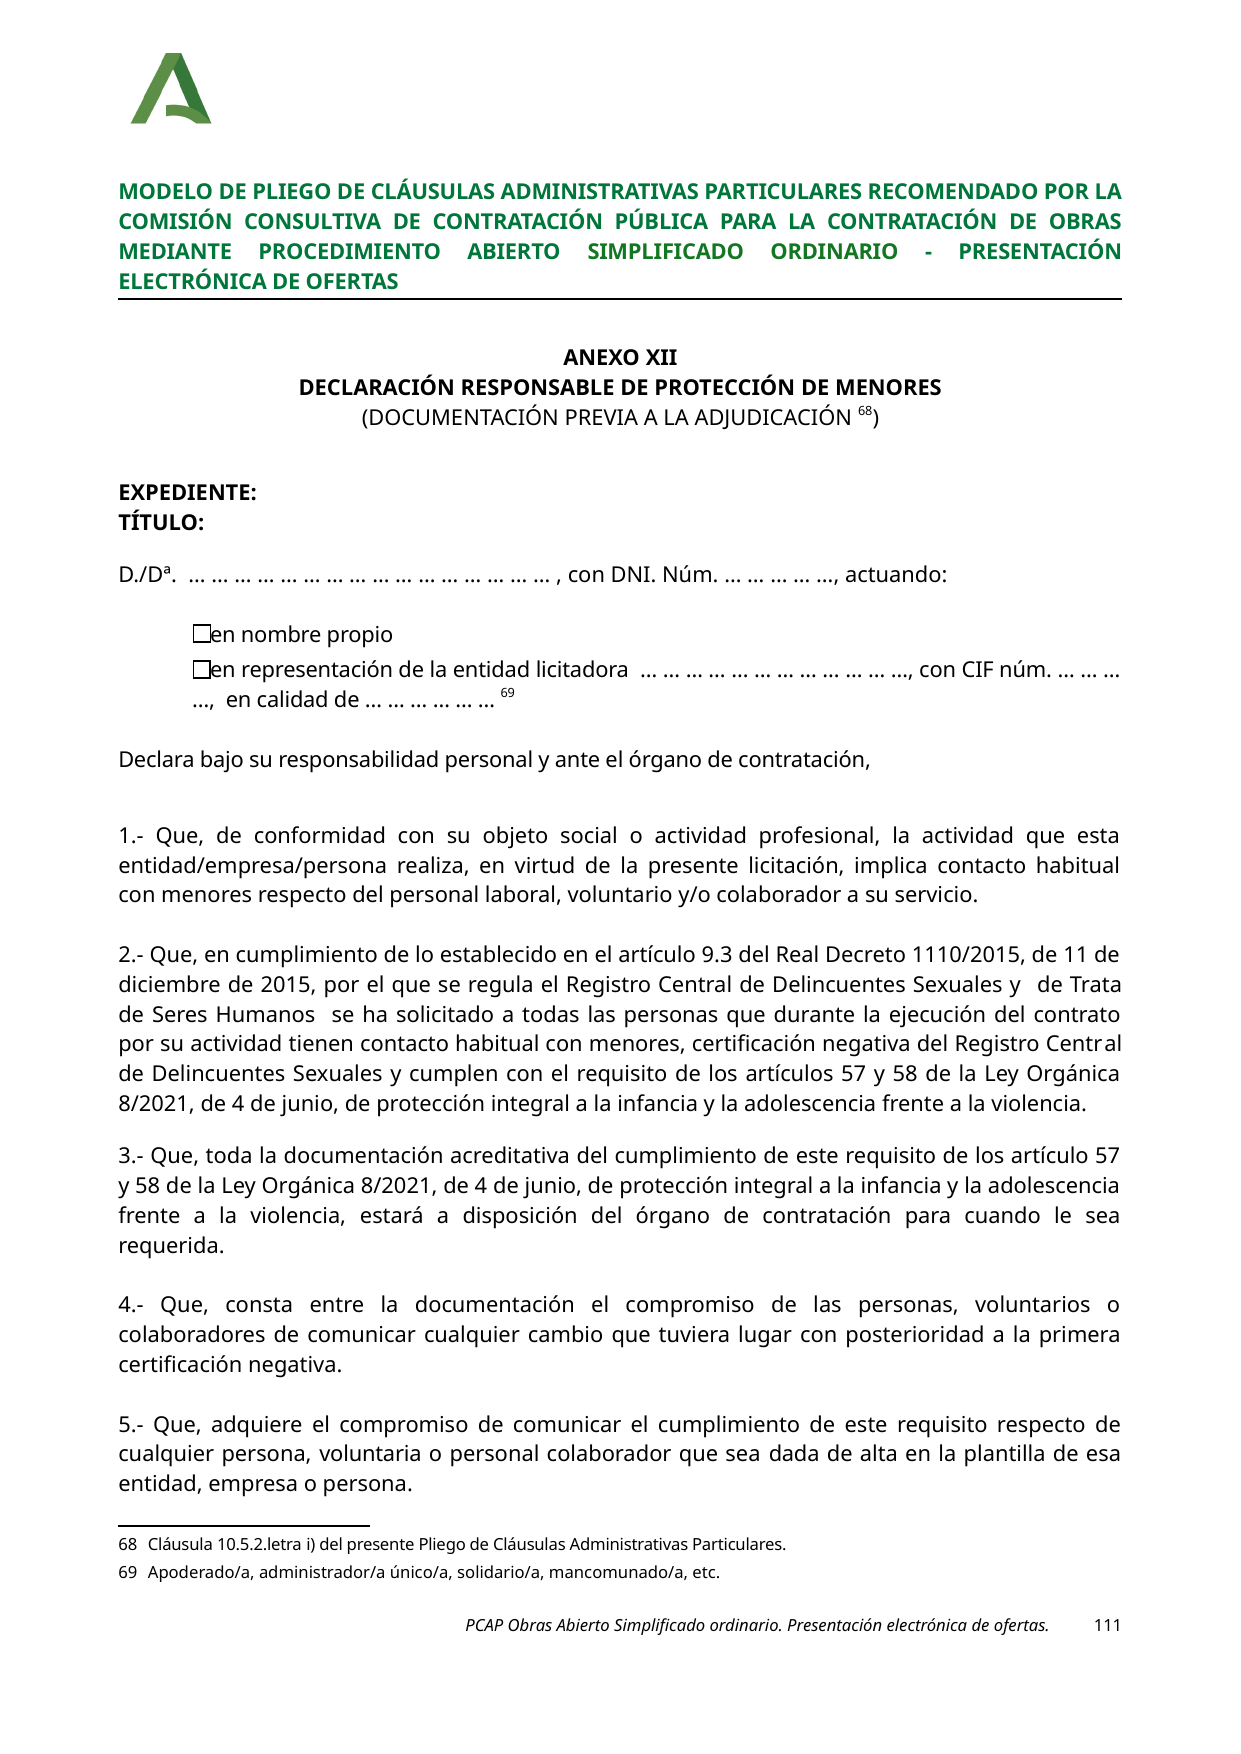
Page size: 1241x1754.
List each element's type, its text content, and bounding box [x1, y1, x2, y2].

text TÍTULO: [118, 507, 1122, 536]
text DECLARACIÓN RESPONSABLE DE PROTECCIÓN DE MENORES [118, 372, 1122, 402]
text 4.- Que, consta entre la documentación el compromiso de las personas, voluntarios o colaboradores de comunicar cualquier cambio que tuviera lugar con posterioridad a la primera certificación negativa. [118, 1289, 1122, 1379]
text en nombre propio [192, 619, 1122, 648]
text 3.- Que, toda la documentación acreditativa del cumplimiento de este requisito de los artículo 57 y 58 de la Ley Orgánica 8/2021, de 4 de junio, de protección integral a la infancia y la adolescencia frente a la violencia, estará a disposición del órgano de contratación para cuando le sea requerida. [118, 1140, 1122, 1259]
text ANEXO XII [118, 342, 1122, 372]
text 5.- Que, adquiere el compromiso de comunicar el cumplimiento de este requisito respecto de cualquier persona, voluntaria o personal colaborador que sea dada de alta en la plantilla de esa entidad, empresa o persona. [118, 1408, 1122, 1498]
text D./Dª. … … … … … … … … … … … … … … … … , con DNI. Núm. … … … … …, actuando: [118, 559, 1122, 589]
text Declara bajo su responsabilidad personal y ante el órgano de contratación, [118, 744, 1122, 774]
text Cláusula 10.5.2.letra i) del presente Pliego de Cláusulas Administrativas Particulares. [118, 1532, 1122, 1555]
text 2.- Que, en cumplimiento de lo establecido en el artículo 9.3 del Real Decreto 1110/2015, de 11 de diciembre de 2015, por el que se regula el Registro Central de Delincuentes Sexuales y de Trata de Seres Humanos se ha solicitado a todas las personas que durante la ejecución del contrato por su actividad tienen contacto habitual con menores, certificación negativa del Registro Central de Delincuentes Sexuales y cumplen con el requisito de los artículos 57 y 58 de la Ley Orgánica 8/2021, de 4 de junio, de protección integral a la infancia y la adolescencia frente a la violencia. [118, 939, 1122, 1118]
text 1.- Que, de conformidad con su objeto social o actividad profesional, la actividad que esta entidad/empresa/persona realiza, en virtud de la presente licitación, implica contacto habitual con menores respecto del personal laboral, voluntario y/o colaborador a su servicio. [118, 820, 1122, 909]
text MODELO DE PLIEGO DE CLÁUSULAS ADMINISTRATIVAS PARTICULARES RECOMENDADO POR LA COMISIÓN CONSULTIVA DE CONTRATACIÓN PÚBLICA PARA LA CONTRATACIÓN DE OBRAS MEDIANTE PROCEDIMIENTO ABIERTO SIMPLIFICADO ORDINARIO - PRESENTACIÓN ELECTRÓNICA DE OFERTAS [118, 176, 1122, 298]
text Apoderado/a, administrador/a único/a, solidario/a, mancomunado/a, etc. [118, 1561, 1122, 1584]
text en representación de la entidad licitadora … … … … … … … … … … … …, con CIF núm. … … … …, en calidad de … … … … … … [192, 654, 1122, 714]
text EXPEDIENTE: [118, 477, 1122, 507]
text (DOCUMENTACIÓN PREVIA A LA ADJUDICACIÓN ) [118, 402, 1122, 431]
picture [127, 48, 216, 128]
